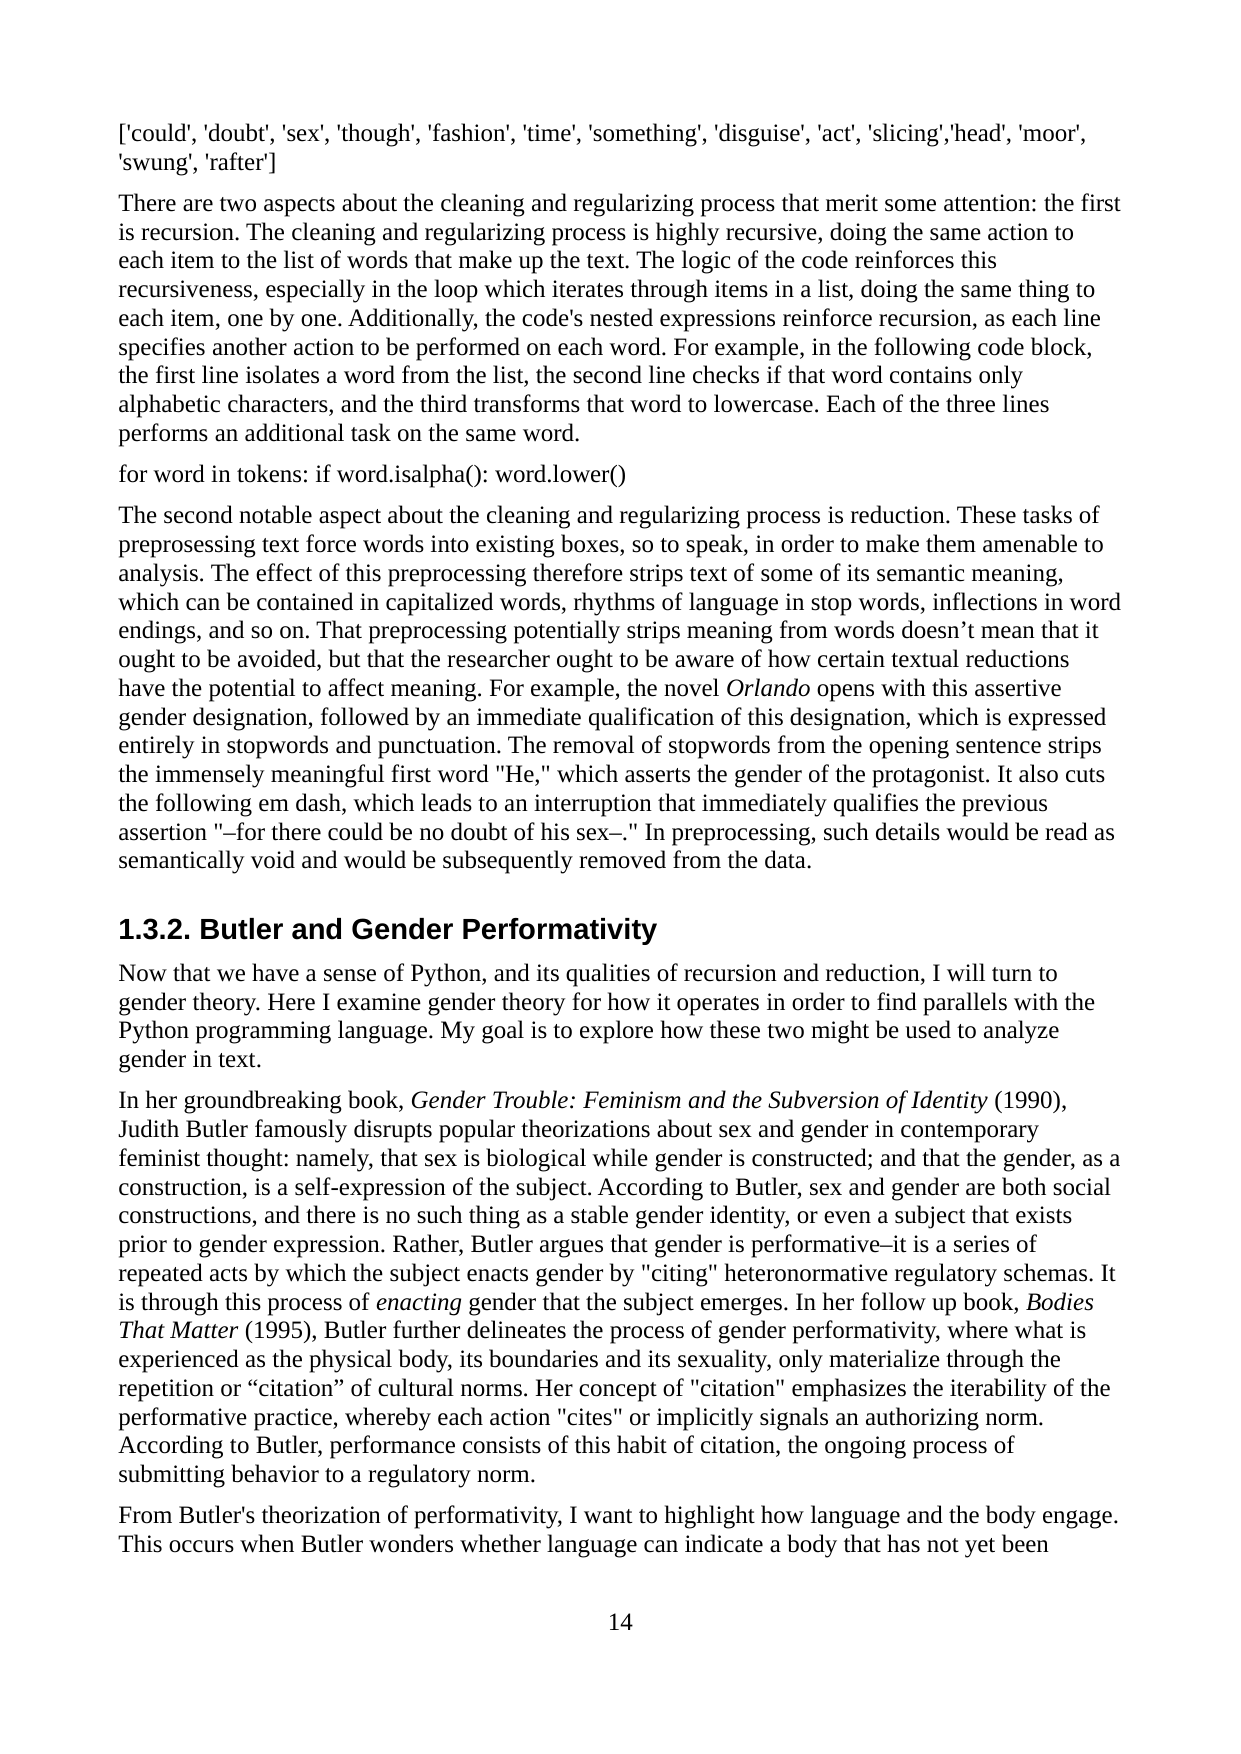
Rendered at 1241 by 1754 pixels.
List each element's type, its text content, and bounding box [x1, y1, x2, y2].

text From Butler's theorization of performativity, I want to highlight how language and the body engage. This occurs when Butler wonders whether language can indicate a body that has not yet been [118, 1500, 1122, 1558]
text There are two aspects about the cleaning and regularizing process that merit some attention: the first is recursion. The cleaning and regularizing process is highly recursive, doing the same action to each item to the list of words that make up the text. The logic of the code reinforces this recursiveness, especially in the loop which iterates through items in a list, doing the same thing to each item, one by one. Additionally, the code's nested expressions reinforce recursion, as each line specifies another action to be performed on each word. For example, in the following code block, the first line isolates a word from the list, the second line checks if that word contains only alphabetic characters, and the third transforms that word to lowercase. Each of the three lines performs an additional task on the same word. [118, 188, 1122, 447]
text ['could', 'doubt', 'sex', 'though', 'fashion', 'time', 'something', 'disguise', 'act', 'slicing','head', 'moor', 'swung', 'rafter'] [118, 118, 1122, 176]
text Now that we have a sense of Python, and its qualities of recursion and reduction, I will turn to gender theory. Here I examine gender theory for how it operates in order to find parallels with the Python programming language. My goal is to explore how these two might be used to analyze gender in text. [118, 958, 1122, 1073]
text In her groundbreaking book, Gender Trouble: Feminism and the Subversion of Identity (1990), Judith Butler famously disrupts popular theorizations about sex and gender in contemporary feminist thought: namely, that sex is biological while gender is constructed; and that the gender, as a construction, is a self-expression of the subject. According to Butler, sex and gender are both social constructions, and there is no such thing as a stable gender identity, or even a subject that exists prior to gender expression. Rather, Butler argues that gender is performative–it is a series of repeated acts by which the subject enacts gender by "citing" heteronormative regulatory schemas. It is through this process of enacting gender that the subject emerges. In her follow up book, Bodies That Matter (1995), Butler further delineates the process of gender performativity, where what is experienced as the physical body, its boundaries and its sexuality, only materialize through the repetition or “citation” of cultural norms. Her concept of "citation" emphasizes the iterability of the performative practice, whereby each action "cites" or implicitly signals an authorizing norm. According to Butler, performance consists of this habit of citation, the ongoing process of submitting behavior to a regulatory norm. [118, 1085, 1122, 1488]
subtitle Butler and Gender Performativity [118, 912, 1122, 945]
text The second notable aspect about the cleaning and regularizing process is reduction. These tasks of preprosessing text force words into existing boxes, so to speak, in order to make them amenable to analysis. The effect of this preprocessing therefore strips text of some of its semantic meaning, which can be contained in capitalized words, rhythms of language in stop words, inflections in word endings, and so on. That preprocessing potentially strips meaning from words doesn’t mean that it ought to be avoided, but that the researcher ought to be aware of how certain textual reductions have the potential to affect meaning. For example, the novel Orlando opens with this assertive gender designation, followed by an immediate qualification of this designation, which is expressed entirely in stopwords and punctuation. The removal of stopwords from the opening sentence strips the immensely meaningful first word "He," which asserts the gender of the protagonist. It also cuts the following em dash, which leads to an interruption that immediately qualifies the previous assertion "–for there could be no doubt of his sex–." In preprocessing, such details would be read as semantically void and would be subsequently removed from the data. [118, 501, 1122, 874]
text for word in tokens: if word.isalpha(): word.lower() [118, 459, 1122, 488]
